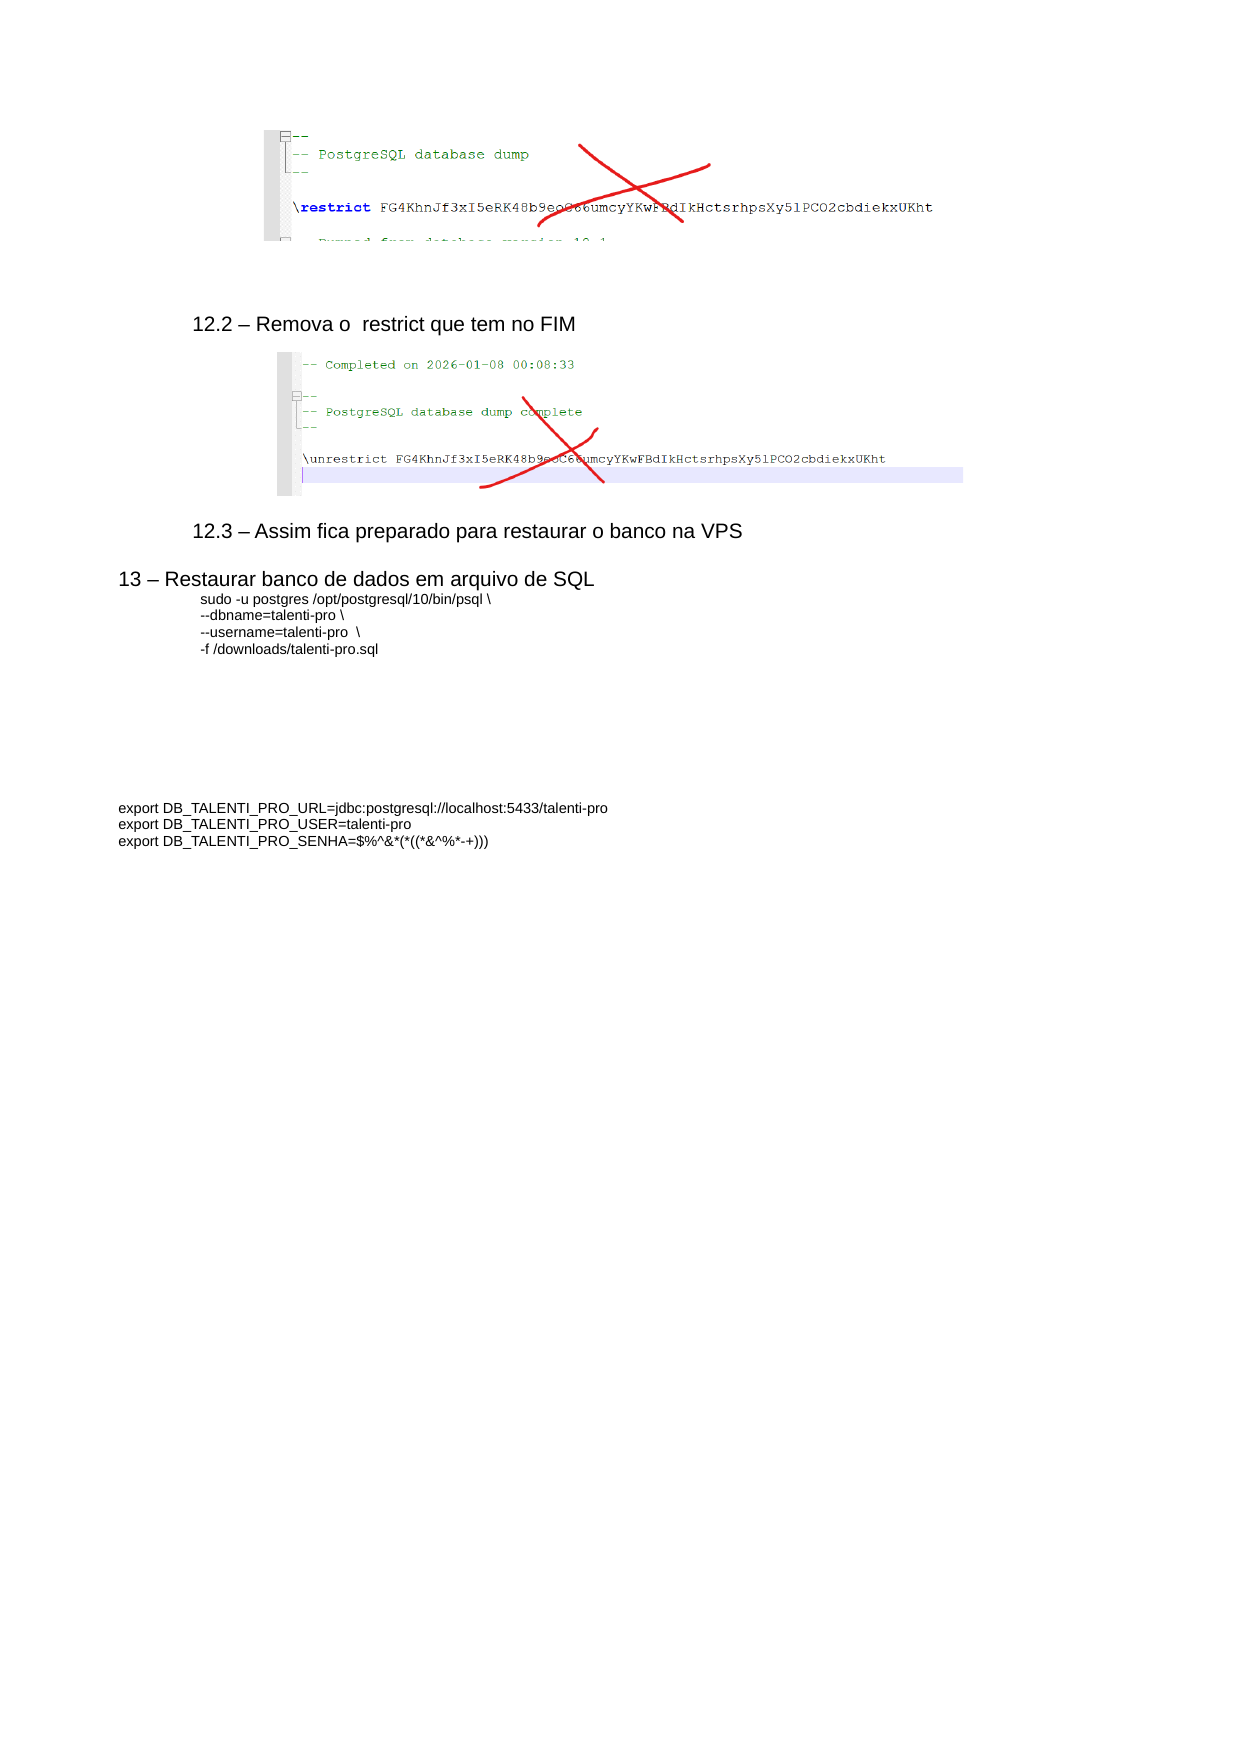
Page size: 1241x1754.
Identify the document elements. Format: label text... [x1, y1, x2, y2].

text 13 – Restaurar banco de dados em arquivo de SQL [118, 566, 1122, 590]
text export DB_TALENTI_PRO_SENHA=$%^&*(*((*&^%*-+))) [118, 833, 1122, 849]
text 12.3 – Assim fica preparado para restaurar o banco na VPS [192, 519, 1122, 543]
text sudo -u postgres /opt/postgresql/10/bin/psql \ [192, 590, 1122, 607]
text export DB_TALENTI_PRO_USER=talenti-pro [118, 816, 1122, 833]
text 12.2 – Remova o restrict que tem no FIM [192, 312, 1122, 336]
text --username=talenti-pro \ [192, 624, 1122, 641]
text --dbname=talenti-pro \ [192, 607, 1122, 624]
picture [277, 352, 964, 496]
text export DB_TALENTI_PRO_URL=jdbc:postgresql://localhost:5433/talenti-pro [118, 799, 1122, 816]
text -f /downloads/talenti-pro.sql [192, 641, 1122, 657]
picture [263, 130, 977, 241]
